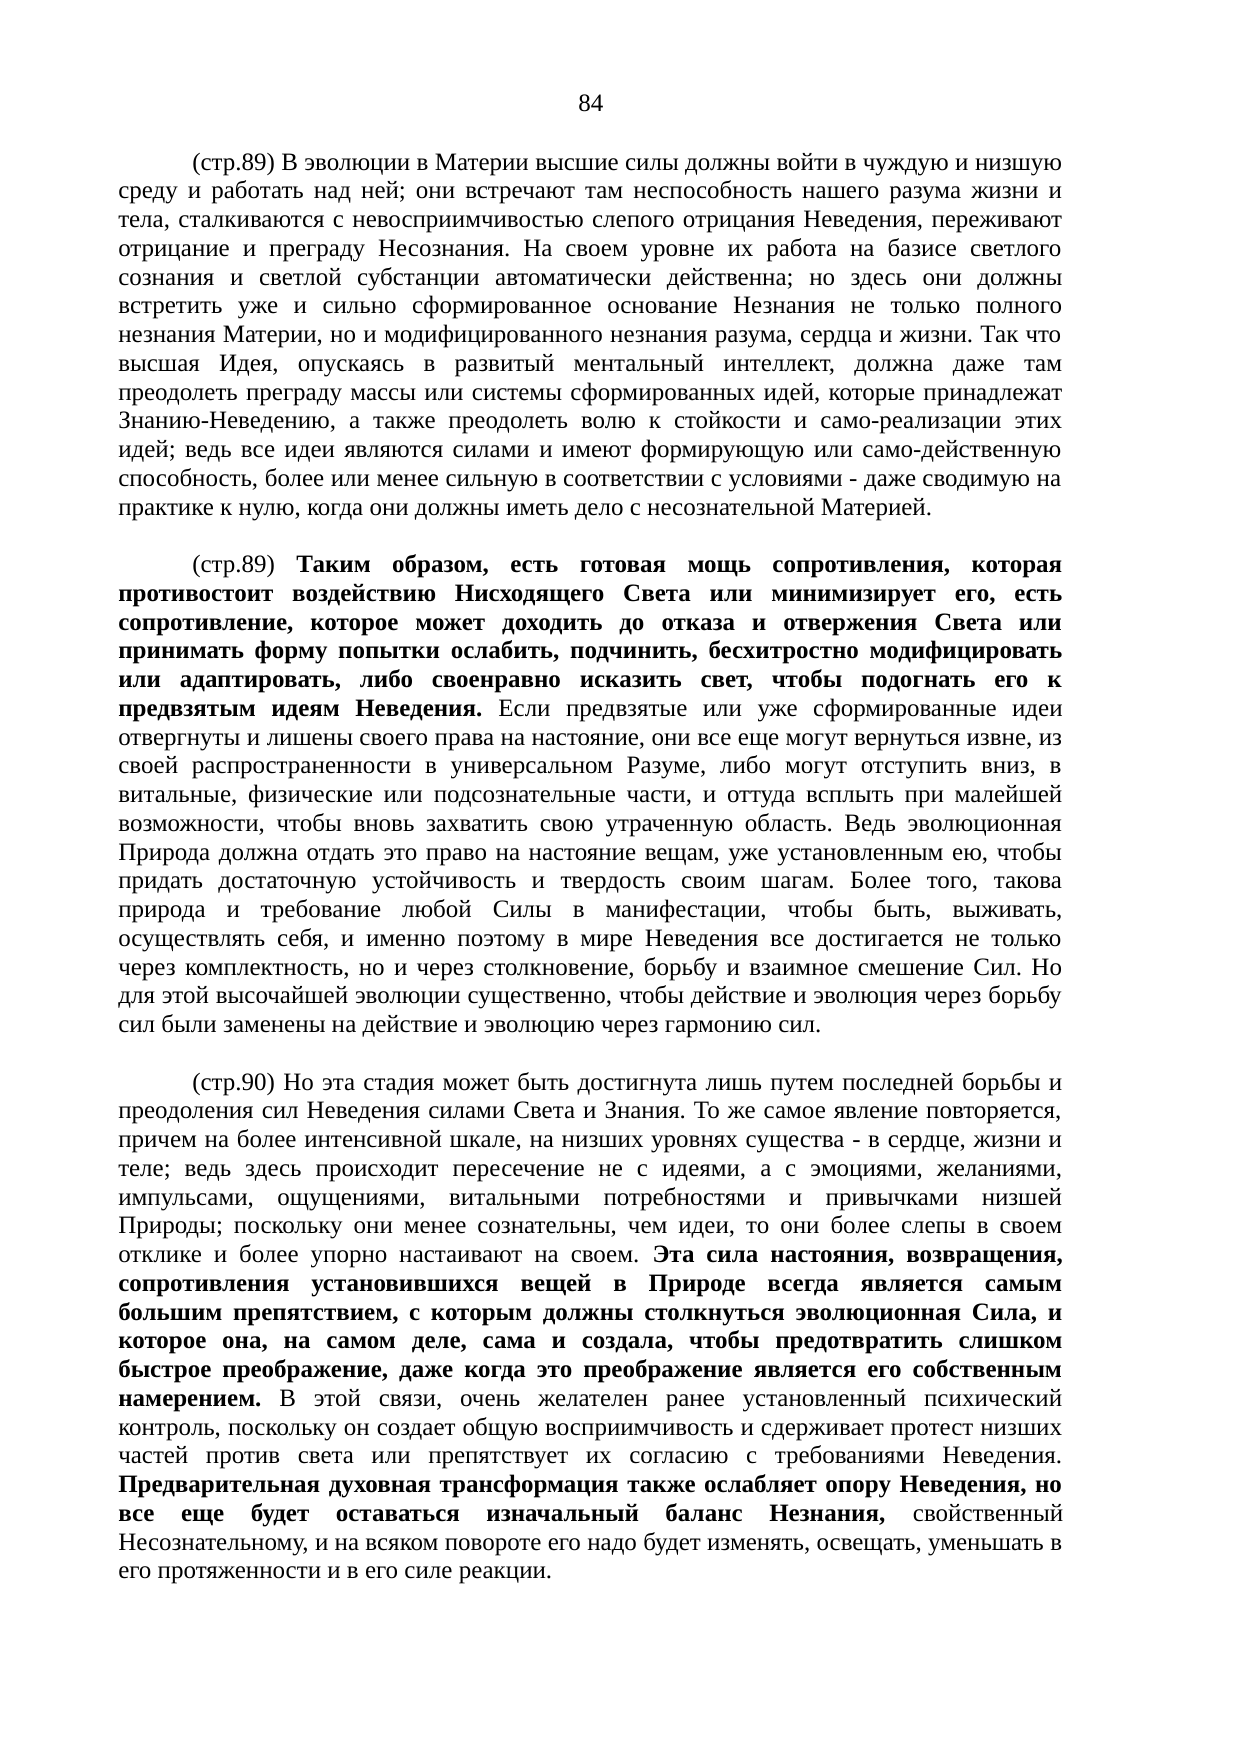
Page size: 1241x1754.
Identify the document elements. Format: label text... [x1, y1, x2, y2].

text (стр.89) В эволюции в Материи высшие силы должны войти в чуждую и низшую среду и работать над ней; они встречают там неспособность нашего разума жизни и тела, сталкиваются с невосприимчивостью слепого отрицания Неведения, переживают отрицание и преграду Несознания. На своем уровне их работа на базисе светлого сознания и светлой субстанции автоматически действенна; но здесь они должны встретить уже и сильно сформированное основание Незнания не только полного незнания Материи, но и модифицированного незнания разума, сердца и жизни. Так что высшая Идея, опускаясь в развитый ментальный интеллект, должна даже там преодолеть преграду массы или системы сформированных идей, которые принадлежат Знанию-Неведению, а также преодолеть волю к стойкости и само-реализации этих идей; ведь все идеи являются силами и имеют формирующую или само-действенную способность, более или менее сильную в соответствии с условиями - даже сводимую на практике к нулю, когда они должны иметь дело с несознательной Материей. [118, 147, 1063, 521]
text (стр.90) Но эта стадия может быть достигнута лишь путем последней борьбы и преодоления сил Неведения силами Света и Знания. То же самое явление повторяется, причем на более интенсивной шкале, на низших уровнях существа - в сердце, жизни и теле; ведь здесь происходит пересечение не с идеями, а с эмоциями, желаниями, импульсами, ощущениями, витальными потребностями и привычками низшей Природы; поскольку они менее сознательны, чем идеи, то они более слепы в своем отклике и более упорно настаивают на своем. Эта сила настояния, возвращения, сопротивления установившихся вещей в Природе всегда является самым большим препятствием, с которым должны столкнуться эволюционная Сила, и которое она, на самом деле, сама и создала, чтобы предотвратить слишком быстрое преображение, даже когда это преображение является его собственным намерением. В этой связи, очень желателен ранее установленный психический контроль, поскольку он создает общую восприимчивость и сдерживает протест низших частей против света или препятствует их согласию с требованиями Неведения. Предварительная духовная трансформация также ослабляет опору Неведения, но все еще будет оставаться изначальный баланс Незнания, свойственный Несознательному, и на всяком повороте его надо будет изменять, освещать, уменьшать в его протяженности и в его силе реакции. [118, 1067, 1063, 1584]
text (стр.89) Таким образом, есть готовая мощь сопротивления, которая противостоит воздействию Нисходящего Света или минимизирует его, есть сопротивление, которое может доходить до отказа и отвержения Света или принимать форму попытки ослабить, подчинить, бесхитростно модифицировать или адаптировать, либо своенравно исказить свет, чтобы подогнать его к предвзятым идеям Неведения. Если предвзятые или уже сформированные идеи отвергнуты и лишены своего права на настояние, они все еще могут вернуться извне, из своей распространенности в универсальном Разуме, либо могут отступить вниз, в витальные, физические или подсознательные части, и оттуда всплыть при малейшей возможности, чтобы вновь захватить свою утраченную область. Ведь эволюционная Природа должна отдать это право на настояние вещам, уже установленным ею, чтобы придать достаточную устойчивость и твердость своим шагам. Более того, такова природа и требование любой Силы в манифестации, чтобы быть, выживать, осуществлять себя, и именно поэтому в мире Неведения все достигается не только через комплектность, но и через столкновение, борьбу и взаимное смешение Сил. Но для этой высочайшей эволюции существенно, чтобы действие и эволюция через борьбу сил были заменены на действие и эволюцию через гармонию сил. [118, 549, 1063, 1038]
